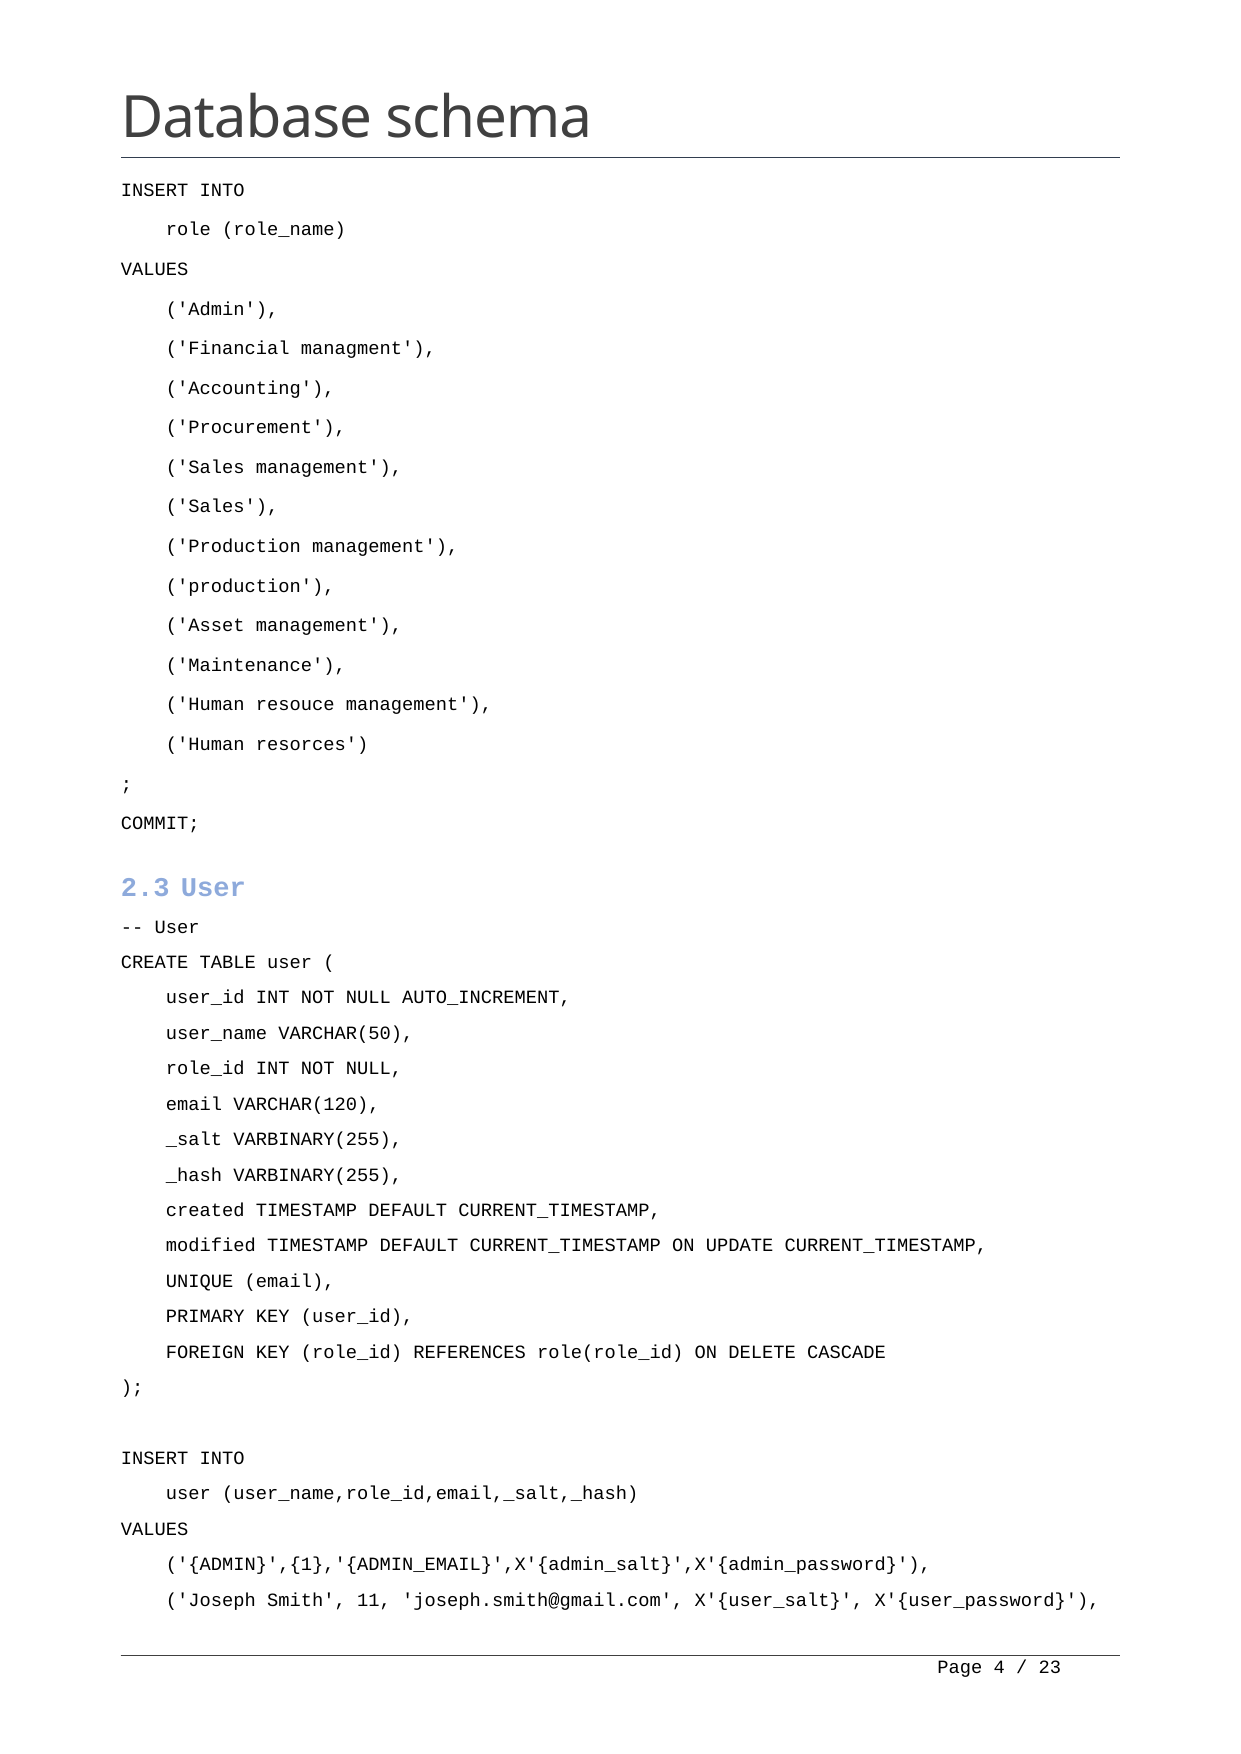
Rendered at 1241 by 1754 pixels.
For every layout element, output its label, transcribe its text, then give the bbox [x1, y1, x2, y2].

text INSERT INTO [121, 1449, 1120, 1470]
text ('Financial managment'), [121, 339, 1120, 360]
text created TIMESTAMP DEFAULT CURRENT_TIMESTAMP, [121, 1201, 1120, 1222]
text ); [121, 1378, 1120, 1399]
text ('Sales'), [121, 497, 1120, 518]
text ('Procurement'), [121, 418, 1120, 439]
text CREATE TABLE user ( [121, 953, 1120, 974]
text PRIMARY KEY (user_id), [121, 1307, 1120, 1328]
text ('Asset management'), [121, 616, 1120, 637]
text email VARCHAR(120), [121, 1094, 1120, 1116]
text ('Admin'), [121, 299, 1120, 321]
text user (user_name,role_id,email,_salt,_hash) [121, 1484, 1120, 1505]
text modified TIMESTAMP DEFAULT CURRENT_TIMESTAMP ON UPDATE CURRENT_TIMESTAMP, [121, 1236, 1120, 1257]
text ; [121, 774, 1120, 796]
text VALUES [121, 1519, 1120, 1541]
text FOREIGN KEY (role_id) REFERENCES role(role_id) ON DELETE CASCADE [121, 1342, 1120, 1364]
text ('{ADMIN}',{1},'{ADMIN_EMAIL}',X'{admin_salt}',X'{admin_password}'), [121, 1555, 1120, 1576]
text role_id INT NOT NULL, [121, 1059, 1120, 1080]
text -- User [121, 917, 1120, 939]
text ('Human resorces') [121, 735, 1120, 756]
text _hash VARBINARY(255), [121, 1165, 1120, 1187]
text user_name VARCHAR(50), [121, 1024, 1120, 1045]
text ('Joseph Smith', 11, 'joseph.smith@gmail.com', X'{user_salt}', X'{user_password}'), [121, 1590, 1120, 1612]
text COMMIT; [121, 814, 1120, 835]
text ('Human resouce management'), [121, 695, 1120, 716]
text UNIQUE (email), [121, 1272, 1120, 1293]
text ('Production management'), [121, 537, 1120, 558]
text ('Maintenance'), [121, 656, 1120, 677]
subtitle User [121, 874, 1120, 905]
text user_id INT NOT NULL AUTO_INCREMENT, [121, 988, 1120, 1009]
text ('Sales management'), [121, 458, 1120, 479]
text ('production'), [121, 576, 1120, 598]
text role (role_name) [121, 220, 1120, 241]
text INSERT INTO [121, 181, 1120, 202]
text ('Accounting'), [121, 378, 1120, 400]
text _salt VARBINARY(255), [121, 1130, 1120, 1151]
text VALUES [121, 260, 1120, 281]
